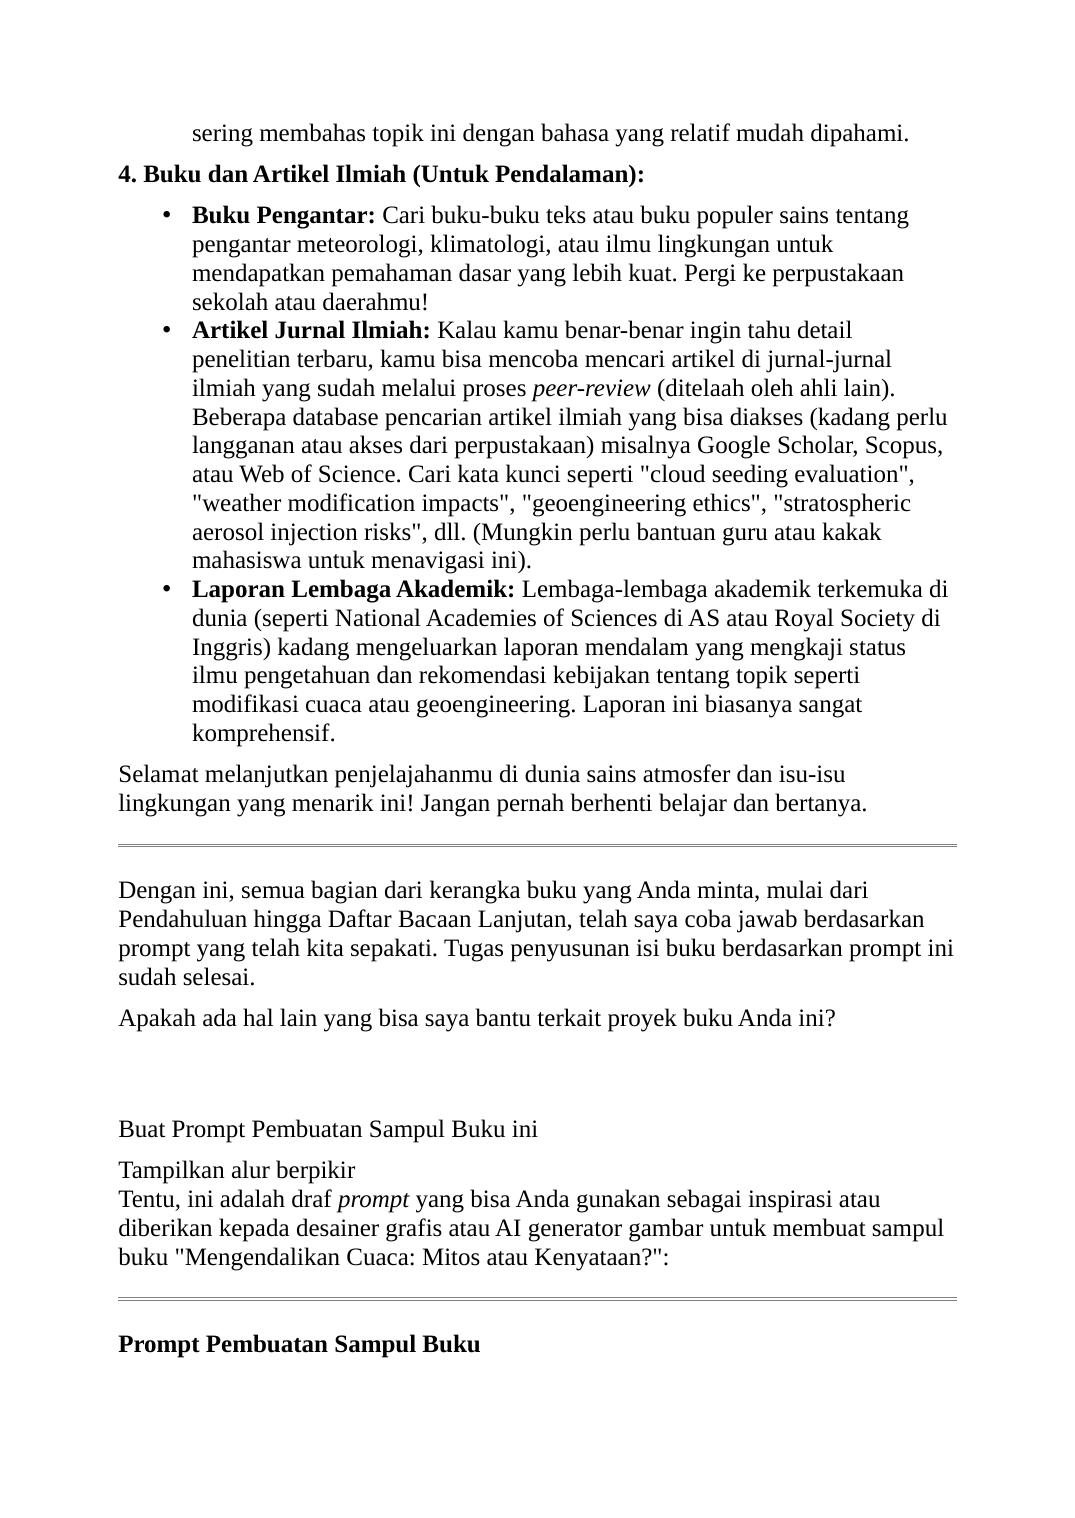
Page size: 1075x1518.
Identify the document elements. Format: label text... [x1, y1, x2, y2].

text Prompt Pembuatan Sampul Buku [118, 1329, 957, 1358]
list sering membahas topik ini dengan bahasa yang relatif mudah dipahami. [162, 118, 957, 147]
text Tentu, ini adalah draf prompt yang bisa Anda gunakan sebagai inspirasi atau diberikan kepada desainer grafis atau AI generator gambar untuk membuat sampul buku "Mengendalikan Cuaca: Mitos atau Kenyataan?": [118, 1184, 957, 1271]
text Selamat melanjutkan penjelajahanmu di dunia sains atmosfer dan isu-isu lingkungan yang menarik ini! Jangan pernah berhenti belajar dan bertanya. [118, 759, 957, 817]
list Buku Pengantar: Cari buku-buku teks atau buku populer sains tentang pengantar meteorologi, klimatologi, atau ilmu lingkungan untuk mendapatkan pemahaman dasar yang lebih kuat. Pergi ke perpustakaan sekolah atau daerahmu! [162, 201, 957, 316]
text Buat Prompt Pembuatan Sampul Buku ini [118, 1114, 957, 1143]
text 4. Buku dan Artikel Ilmiah (Untuk Pendalaman): [118, 159, 957, 188]
text Tampilkan alur berpikir [118, 1156, 957, 1184]
text Apakah ada hal lain yang bisa saya bantu terkait proyek buku Anda ini? [118, 1003, 957, 1032]
text Dengan ini, semua bagian dari kerangka buku yang Anda minta, mulai dari Pendahuluan hingga Daftar Bacaan Lanjutan, telah saya coba jawab berdasarkan prompt yang telah kita sepakati. Tugas penyusunan isi buku berdasarkan prompt ini sudah selesai. [118, 876, 957, 991]
list Artikel Jurnal Ilmiah: Kalau kamu benar-benar ingin tahu detail penelitian terbaru, kamu bisa mencoba mencari artikel di jurnal-jurnal ilmiah yang sudah melalui proses peer-review (ditelaah oleh ahli lain). Beberapa database pencarian artikel ilmiah yang bisa diakses (kadang perlu langganan atau akses dari perpustakaan) misalnya Google Scholar, Scopus, atau Web of Science. Cari kata kunci seperti "cloud seeding evaluation", "weather modification impacts", "geoengineering ethics", "stratospheric aerosol injection risks", dll. (Mungkin perlu bantuan guru atau kakak mahasiswa untuk menavigasi ini). [162, 316, 957, 574]
list Laporan Lembaga Akademik: Lembaga-lembaga akademik terkemuka di dunia (seperti National Academies of Sciences di AS atau Royal Society di Inggris) kadang mengeluarkan laporan mendalam yang mengkaji status ilmu pengetahuan dan rekomendasi kebijakan tentang topik seperti modifikasi cuaca atau geoengineering. Laporan ini biasanya sangat komprehensif. [162, 574, 957, 747]
